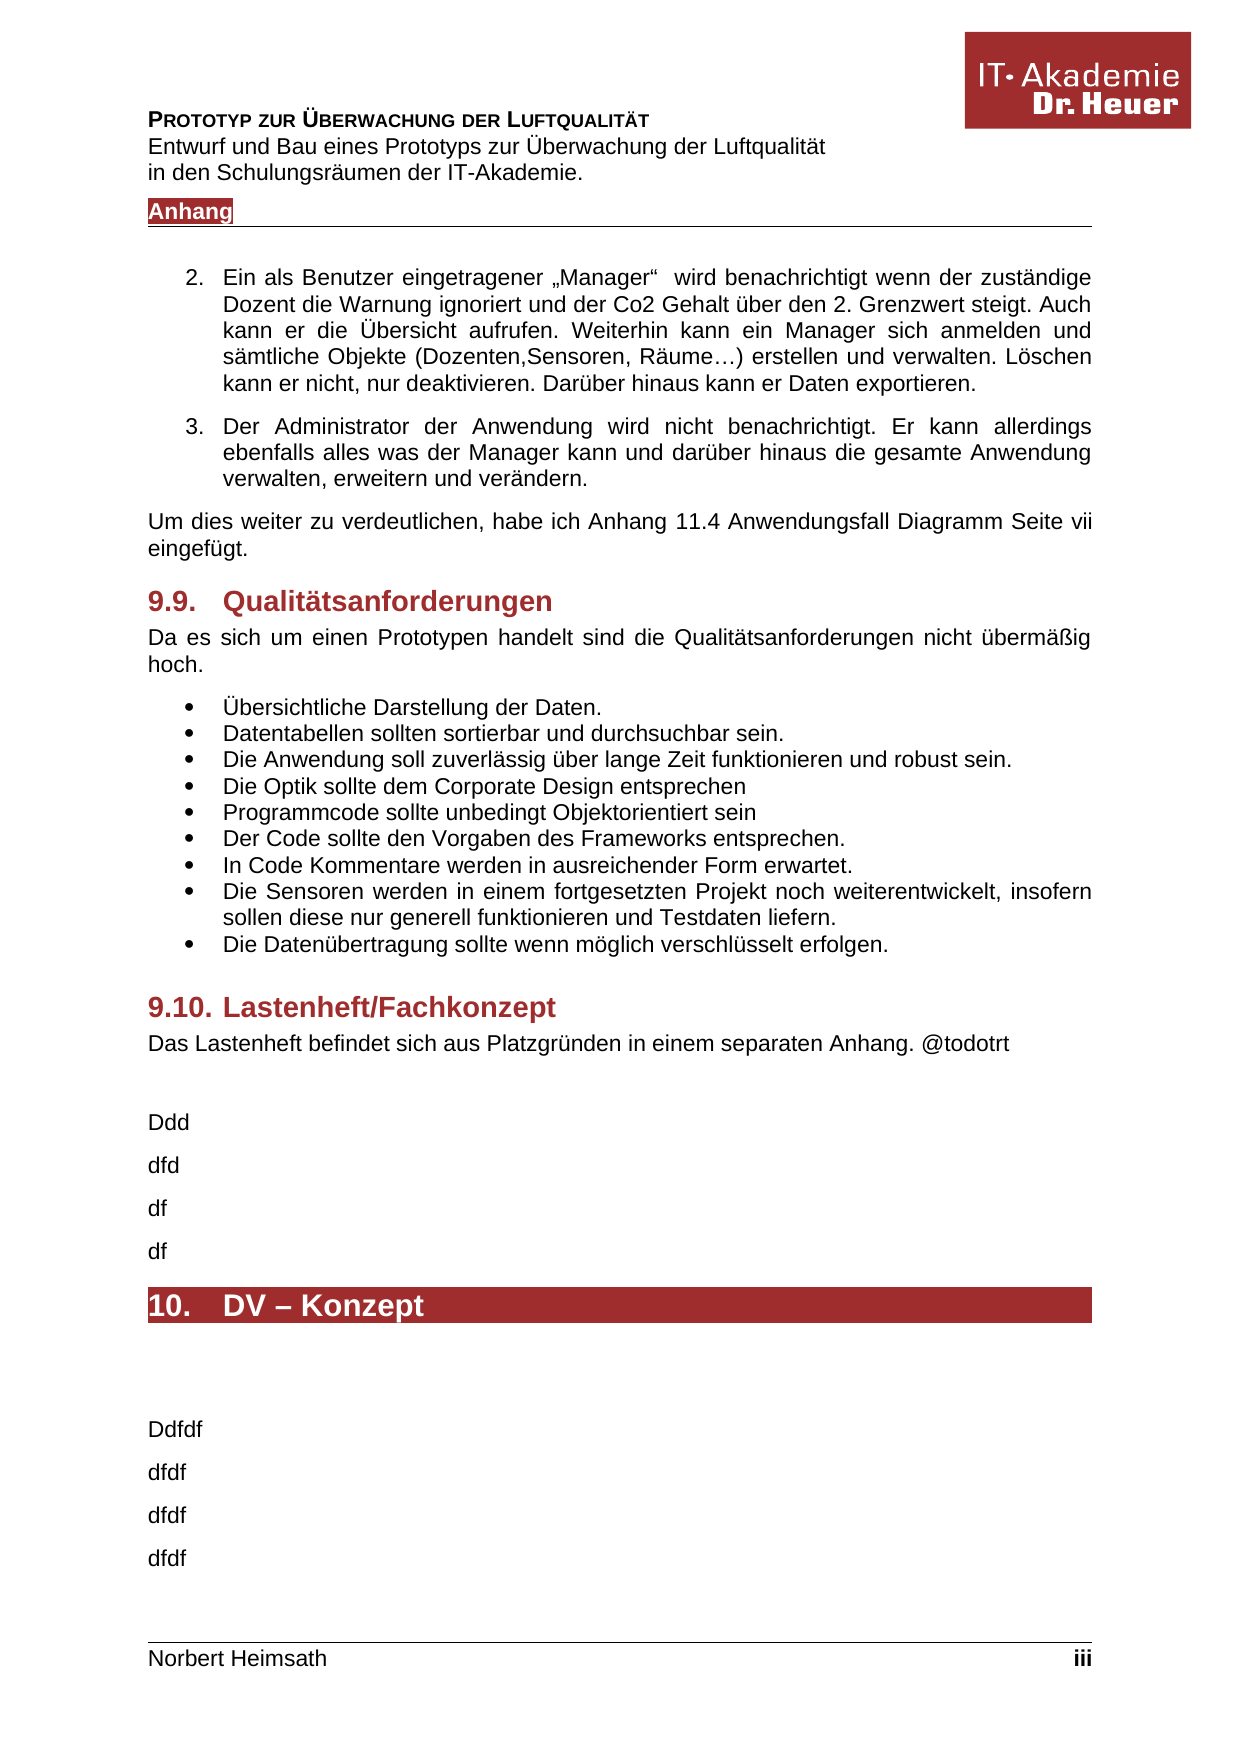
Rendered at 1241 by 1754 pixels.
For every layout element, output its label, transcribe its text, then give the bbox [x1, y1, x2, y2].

list Die Anwendung soll zuverlässig über lange Zeit funktionieren und robust sein. [185, 746, 1092, 773]
text dfdf [148, 1459, 1092, 1485]
list Die Datenübertragung sollte wenn möglich verschlüsselt erfolgen. [185, 931, 1092, 957]
text dfdf [148, 1502, 1092, 1528]
list Das Lastenheft befindet sich aus Platzgründen in einem separaten Anhang. @todotrt [148, 1030, 1092, 1056]
list Ein als Benutzer eingetragener „Manager“ wird benachrichtigt wenn der zuständige Dozent die Warnung ignoriert und der Co2 Gehalt über den 2. Grenzwert steigt. Auch kann er die Übersicht aufrufen. Weiterhin kann ein Manager sich anmelden und sämtliche Objekte (Dozenten,Sensoren, Räume…) erstellen und verwalten. Löschen kann er nicht, nur deaktivieren. Darüber hinaus kann er Daten exportieren. [185, 264, 1092, 396]
list Die Optik sollte dem Corporate Design entsprechen [185, 773, 1092, 799]
text dfdf [148, 1545, 1092, 1571]
subtitle Qualitätsanforderungen [148, 584, 1092, 618]
list Der Administrator der Anwendung wird nicht benachrichtigt. Er kann allerdings ebenfalls alles was der Manager kann und darüber hinaus die gesamte Anwendung verwalten, erweitern und verändern. [185, 413, 1092, 492]
list Datentabellen sollten sortierbar und durchsuchbar sein. [185, 720, 1092, 746]
list Der Code sollte den Vorgaben des Frameworks entsprechen. [185, 825, 1092, 852]
text dfd [148, 1152, 1092, 1178]
text Ddd [148, 1109, 1092, 1135]
subtitle Lastenheft/Fachkonzept [148, 990, 1092, 1023]
text Ddfdf [148, 1416, 1092, 1442]
list Übersichtliche Darstellung der Daten. [185, 693, 1092, 720]
text df [148, 1238, 1092, 1264]
list Programmcode sollte unbedingt Objektorientiert sein [185, 799, 1092, 825]
list In Code Kommentare werden in ausreichender Form erwartet. [185, 852, 1092, 878]
text Um dies weiter zu verdeutlichen, habe ich Anhang 11.4 Anwendungsfall Diagramm Seite vii eingefügt. [148, 508, 1092, 561]
text Da es sich um einen Prototypen handelt sind die Qualitätsanforderungen nicht übermäßig hoch. [148, 624, 1092, 677]
text df [148, 1195, 1092, 1221]
list Die Sensoren werden in einem fortgesetzten Projekt noch weiterentwickelt, insofern sollen diese nur generell funktionieren und Testdaten liefern. [185, 878, 1092, 931]
subtitle DV – Konzept [148, 1287, 1092, 1323]
